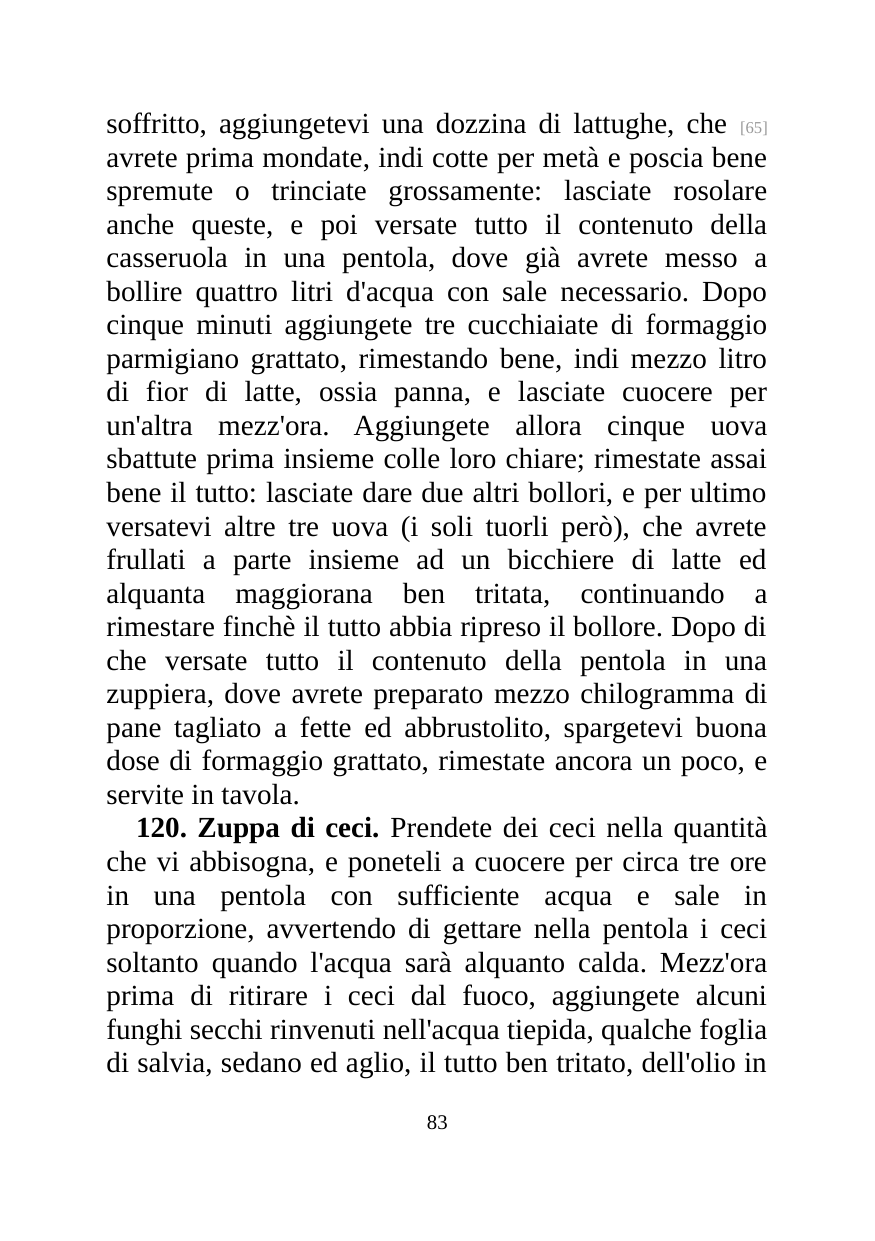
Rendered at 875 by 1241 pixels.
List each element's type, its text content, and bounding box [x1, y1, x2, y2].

text soffritto, aggiungetevi una dozzina di lattughe, che [65] avrete prima mondate, indi cotte per metà e poscia bene spremute o trinciate grossamente: lasciate rosolare anche queste, e poi versate tutto il contenuto della casseruola in una pentola, dove già avrete messo a bollire quattro litri d'acqua con sale necessario. Dopo cinque minuti aggiungete tre cucchiaiate di formaggio parmigiano grattato, rimestando bene, indi mezzo litro di fior di latte, ossia panna, e lasciate cuocere per un'altra mezz'ora. Aggiungete allora cinque uova sbattute prima insieme colle loro chiare; rimestate assai bene il tutto: lasciate dare due altri bollori, e per ultimo versatevi altre tre uova (i soli tuorli però), che avrete frullati a parte insieme ad un bicchiere di latte ed alquanta maggiorana ben tritata, continuando a rimestare finchè il tutto abbia ripreso il bollore. Dopo di che versate tutto il contenuto della pentola in una zuppiera, dove avrete preparato mezzo chilogramma di pane tagliato a fette ed abbrustolito, spargetevi buona dose di formaggio grattato, rimestate ancora un poco, e servite in tavola. [106, 106, 768, 811]
text 120. Zuppa di ceci. Prendete dei ceci nella quantità che vi abbisogna, e poneteli a cuocere per circa tre ore in una pentola con sufficiente acqua e sale in proporzione, avvertendo di gettare nella pentola i ceci soltanto quando l'acqua sarà alquanto calda. Mezz'ora prima di ritirare i ceci dal fuoco, aggiungete alcuni funghi secchi rinvenuti nell'acqua tiepida, qualche foglia di salvia, sedano ed aglio, il tutto ben tritato, dell'olio in [106, 811, 768, 1079]
